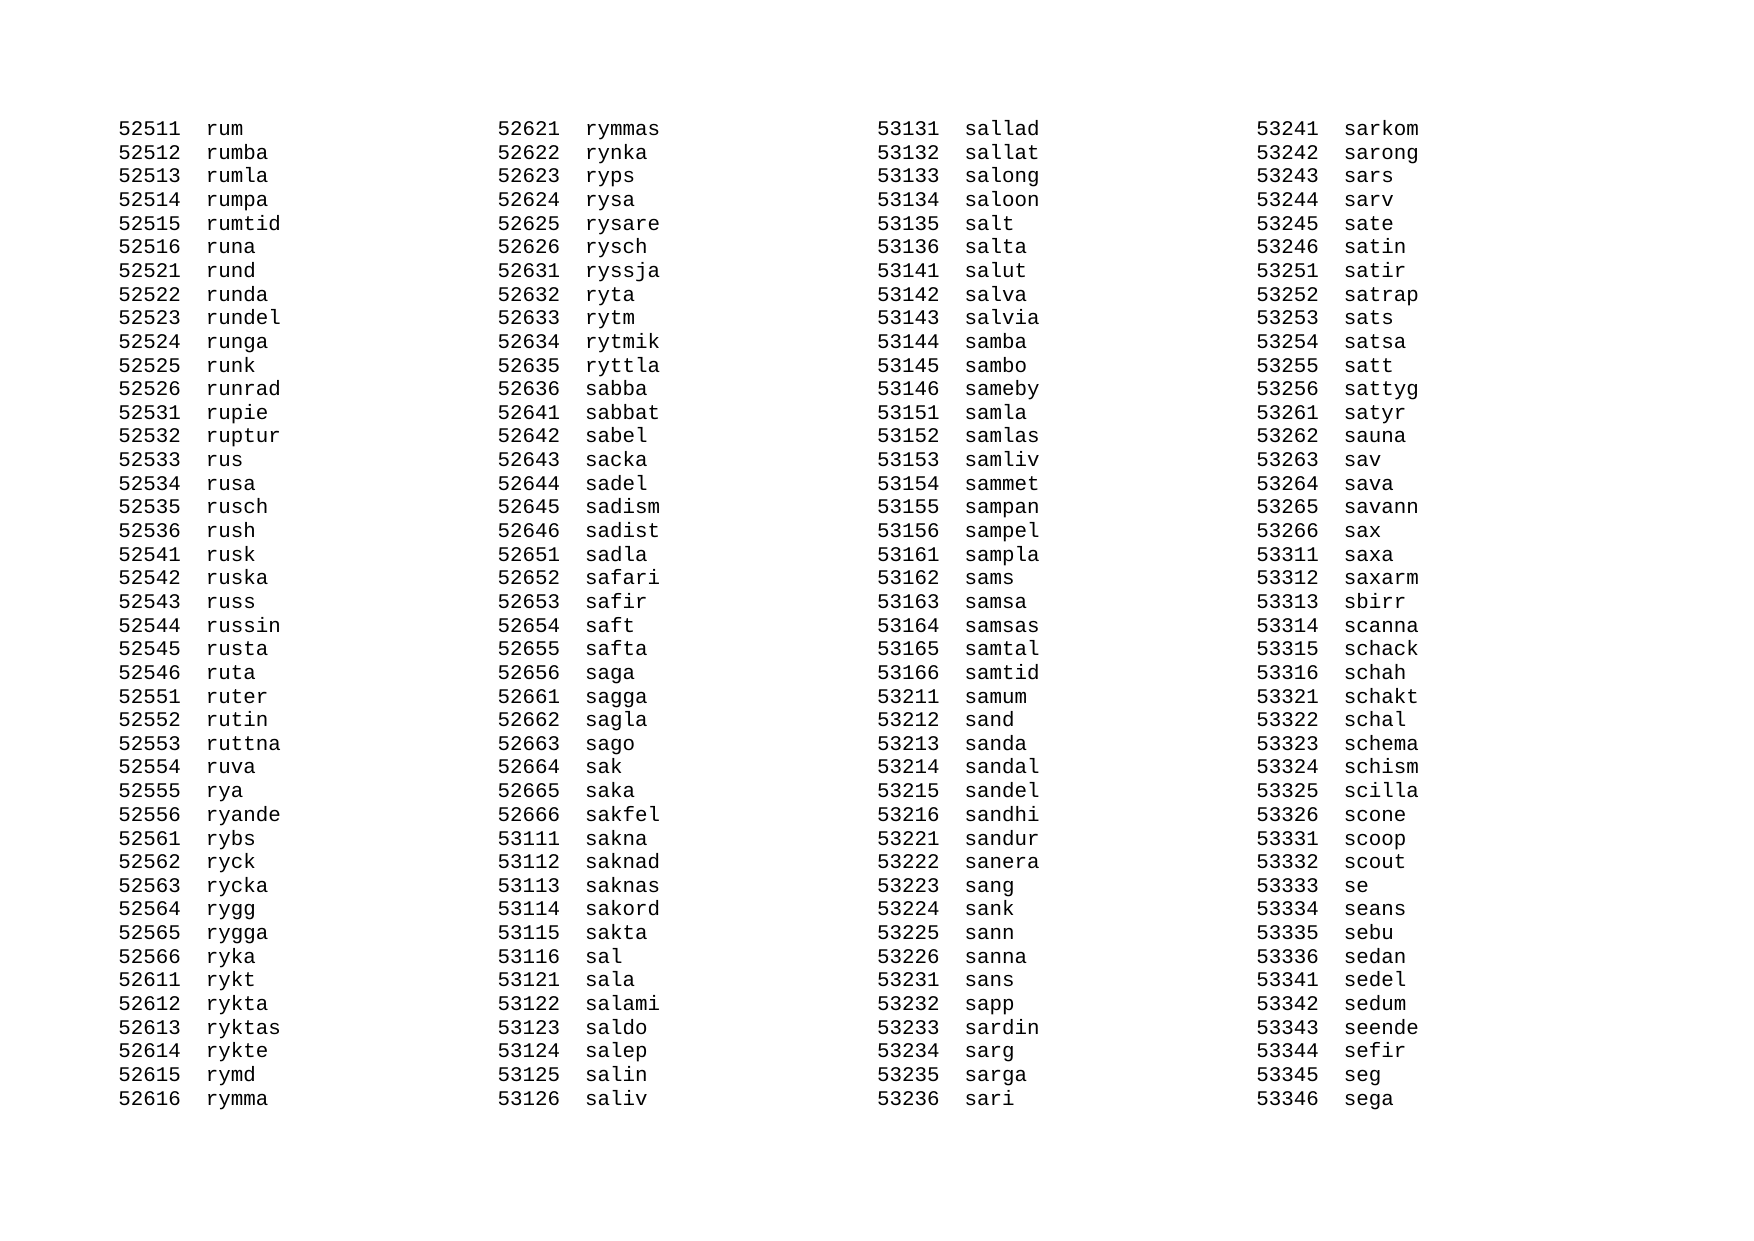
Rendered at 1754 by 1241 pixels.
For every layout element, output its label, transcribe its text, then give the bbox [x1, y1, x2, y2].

text 53243 sars [1256, 165, 1636, 189]
text 53315 schack [1256, 638, 1636, 662]
text 53112 saknad [497, 851, 877, 875]
text 53312 saxarm [1256, 567, 1636, 591]
text 53322 schal [1256, 709, 1636, 733]
text 53311 saxa [1256, 544, 1636, 567]
text 53156 sampel [877, 520, 1256, 544]
text 53266 sax [1256, 520, 1636, 544]
text 52633 rytm [497, 307, 877, 331]
text 52651 sadla [497, 544, 877, 567]
text 53245 sate [1256, 213, 1636, 236]
text 52653 safir [497, 591, 877, 615]
text 52614 rykte [118, 1040, 497, 1064]
text 52551 ruter [118, 686, 497, 709]
text 53226 sanna [877, 946, 1256, 969]
text 52666 sakfel [497, 804, 877, 827]
text 52513 rumla [118, 165, 497, 189]
text 53121 sala [497, 969, 877, 993]
text 53124 salep [497, 1040, 877, 1064]
text 53344 sefir [1256, 1040, 1636, 1064]
text 52652 safari [497, 567, 877, 591]
text 53232 sapp [877, 993, 1256, 1017]
text 52563 rycka [118, 875, 497, 898]
text 52663 sago [497, 733, 877, 757]
text 52664 sak [497, 757, 877, 780]
text 53246 satin [1256, 236, 1636, 260]
text 53144 samba [877, 331, 1256, 354]
text 52645 sadism [497, 496, 877, 520]
text 52552 rutin [118, 709, 497, 733]
text 52665 saka [497, 780, 877, 804]
text 53133 salong [877, 165, 1256, 189]
text 53131 sallad [877, 118, 1256, 142]
text 52544 russin [118, 615, 497, 638]
text 53223 sang [877, 875, 1256, 898]
text 53343 seende [1256, 1017, 1636, 1040]
text 52566 ryka [118, 946, 497, 969]
text 52524 runga [118, 331, 497, 354]
text 53215 sandel [877, 780, 1256, 804]
text 52535 rusch [118, 496, 497, 520]
text 52541 rusk [118, 544, 497, 567]
text 52533 rus [118, 449, 497, 473]
text 53321 schakt [1256, 686, 1636, 709]
text 53225 sann [877, 922, 1256, 946]
text 53233 sardin [877, 1017, 1256, 1040]
text 53143 salvia [877, 307, 1256, 331]
text 53116 sal [497, 946, 877, 969]
text 53155 sampan [877, 496, 1256, 520]
text 52623 ryps [497, 165, 877, 189]
text 53123 saldo [497, 1017, 877, 1040]
text 52622 rynka [497, 142, 877, 165]
text 53224 sank [877, 898, 1256, 922]
text 52536 rush [118, 520, 497, 544]
text 52632 ryta [497, 284, 877, 307]
text 52641 sabbat [497, 402, 877, 426]
text 53162 sams [877, 567, 1256, 591]
text 53115 sakta [497, 922, 877, 946]
text 52514 rumpa [118, 189, 497, 213]
text 53222 sanera [877, 851, 1256, 875]
text 53114 sakord [497, 898, 877, 922]
text 52556 ryande [118, 804, 497, 827]
text 52511 rum [118, 118, 497, 142]
text 53221 sandur [877, 827, 1256, 851]
text 53165 samtal [877, 638, 1256, 662]
text 52543 russ [118, 591, 497, 615]
text 53125 salin [497, 1064, 877, 1088]
text 52644 sadel [497, 473, 877, 496]
text 52655 safta [497, 638, 877, 662]
text 52512 rumba [118, 142, 497, 165]
text 53332 scout [1256, 851, 1636, 875]
text 52612 rykta [118, 993, 497, 1017]
text 52523 rundel [118, 307, 497, 331]
text 52545 rusta [118, 638, 497, 662]
text 53244 sarv [1256, 189, 1636, 213]
text 52642 sabel [497, 426, 877, 449]
text 53262 sauna [1256, 426, 1636, 449]
text 52634 rytmik [497, 331, 877, 354]
text 53234 sarg [877, 1040, 1256, 1064]
text 53261 satyr [1256, 402, 1636, 426]
text 52522 runda [118, 284, 497, 307]
text 53161 sampla [877, 544, 1256, 567]
text 53313 sbirr [1256, 591, 1636, 615]
text 52553 ruttna [118, 733, 497, 757]
text 52526 runrad [118, 378, 497, 402]
text 52625 rysare [497, 213, 877, 236]
text 52624 rysa [497, 189, 877, 213]
text 52534 rusa [118, 473, 497, 496]
text 52521 rund [118, 260, 497, 284]
text 53126 saliv [497, 1088, 877, 1111]
text 52615 rymd [118, 1064, 497, 1088]
text 53333 se [1256, 875, 1636, 898]
text 53136 salta [877, 236, 1256, 260]
text 52636 sabba [497, 378, 877, 402]
text 53264 sava [1256, 473, 1636, 496]
text 53151 samla [877, 402, 1256, 426]
text 53265 savann [1256, 496, 1636, 520]
text 52611 rykt [118, 969, 497, 993]
text 53236 sari [877, 1088, 1256, 1111]
text 53331 scoop [1256, 827, 1636, 851]
text 52561 rybs [118, 827, 497, 851]
text 53334 seans [1256, 898, 1636, 922]
text 53216 sandhi [877, 804, 1256, 827]
text 53141 salut [877, 260, 1256, 284]
text 52643 sacka [497, 449, 877, 473]
text 53346 sega [1256, 1088, 1636, 1111]
text 52656 saga [497, 662, 877, 686]
text 53335 sebu [1256, 922, 1636, 946]
text 53342 sedum [1256, 993, 1636, 1017]
text 53212 sand [877, 709, 1256, 733]
text 52646 sadist [497, 520, 877, 544]
text 52532 ruptur [118, 426, 497, 449]
text 53154 sammet [877, 473, 1256, 496]
text 53145 sambo [877, 354, 1256, 378]
text 53255 satt [1256, 354, 1636, 378]
text 53235 sarga [877, 1064, 1256, 1088]
text 53263 sav [1256, 449, 1636, 473]
text 53314 scanna [1256, 615, 1636, 638]
text 53251 satir [1256, 260, 1636, 284]
text 53153 samliv [877, 449, 1256, 473]
text 53252 satrap [1256, 284, 1636, 307]
text 53211 samum [877, 686, 1256, 709]
text 52626 rysch [497, 236, 877, 260]
text 53166 samtid [877, 662, 1256, 686]
text 53135 salt [877, 213, 1256, 236]
text 53134 saloon [877, 189, 1256, 213]
text 53324 schism [1256, 757, 1636, 780]
text 53164 samsas [877, 615, 1256, 638]
text 52554 ruva [118, 757, 497, 780]
text 52621 rymmas [497, 118, 877, 142]
text 52662 sagla [497, 709, 877, 733]
text 52631 ryssja [497, 260, 877, 284]
text 53256 sattyg [1256, 378, 1636, 402]
text 53242 sarong [1256, 142, 1636, 165]
text 52515 rumtid [118, 213, 497, 236]
text 53142 salva [877, 284, 1256, 307]
text 52564 rygg [118, 898, 497, 922]
text 52555 rya [118, 780, 497, 804]
text 53326 scone [1256, 804, 1636, 827]
text 53336 sedan [1256, 946, 1636, 969]
text 53113 saknas [497, 875, 877, 898]
text 52565 rygga [118, 922, 497, 946]
text 53163 samsa [877, 591, 1256, 615]
text 52542 ruska [118, 567, 497, 591]
text 53231 sans [877, 969, 1256, 993]
text 53325 scilla [1256, 780, 1636, 804]
text 53345 seg [1256, 1064, 1636, 1088]
text 53214 sandal [877, 757, 1256, 780]
text 52613 ryktas [118, 1017, 497, 1040]
text 52616 rymma [118, 1088, 497, 1111]
text 53122 salami [497, 993, 877, 1017]
text 52546 ruta [118, 662, 497, 686]
text 53213 sanda [877, 733, 1256, 757]
text 52635 ryttla [497, 354, 877, 378]
text 53146 sameby [877, 378, 1256, 402]
text 53132 sallat [877, 142, 1256, 165]
text 52516 runa [118, 236, 497, 260]
text 53111 sakna [497, 827, 877, 851]
text 52531 rupie [118, 402, 497, 426]
text 53254 satsa [1256, 331, 1636, 354]
text 53253 sats [1256, 307, 1636, 331]
text 53241 sarkom [1256, 118, 1636, 142]
text 52661 sagga [497, 686, 877, 709]
text 53341 sedel [1256, 969, 1636, 993]
text 53316 schah [1256, 662, 1636, 686]
text 53152 samlas [877, 426, 1256, 449]
text 52562 ryck [118, 851, 497, 875]
text 52654 saft [497, 615, 877, 638]
text 53323 schema [1256, 733, 1636, 757]
text 52525 runk [118, 354, 497, 378]
